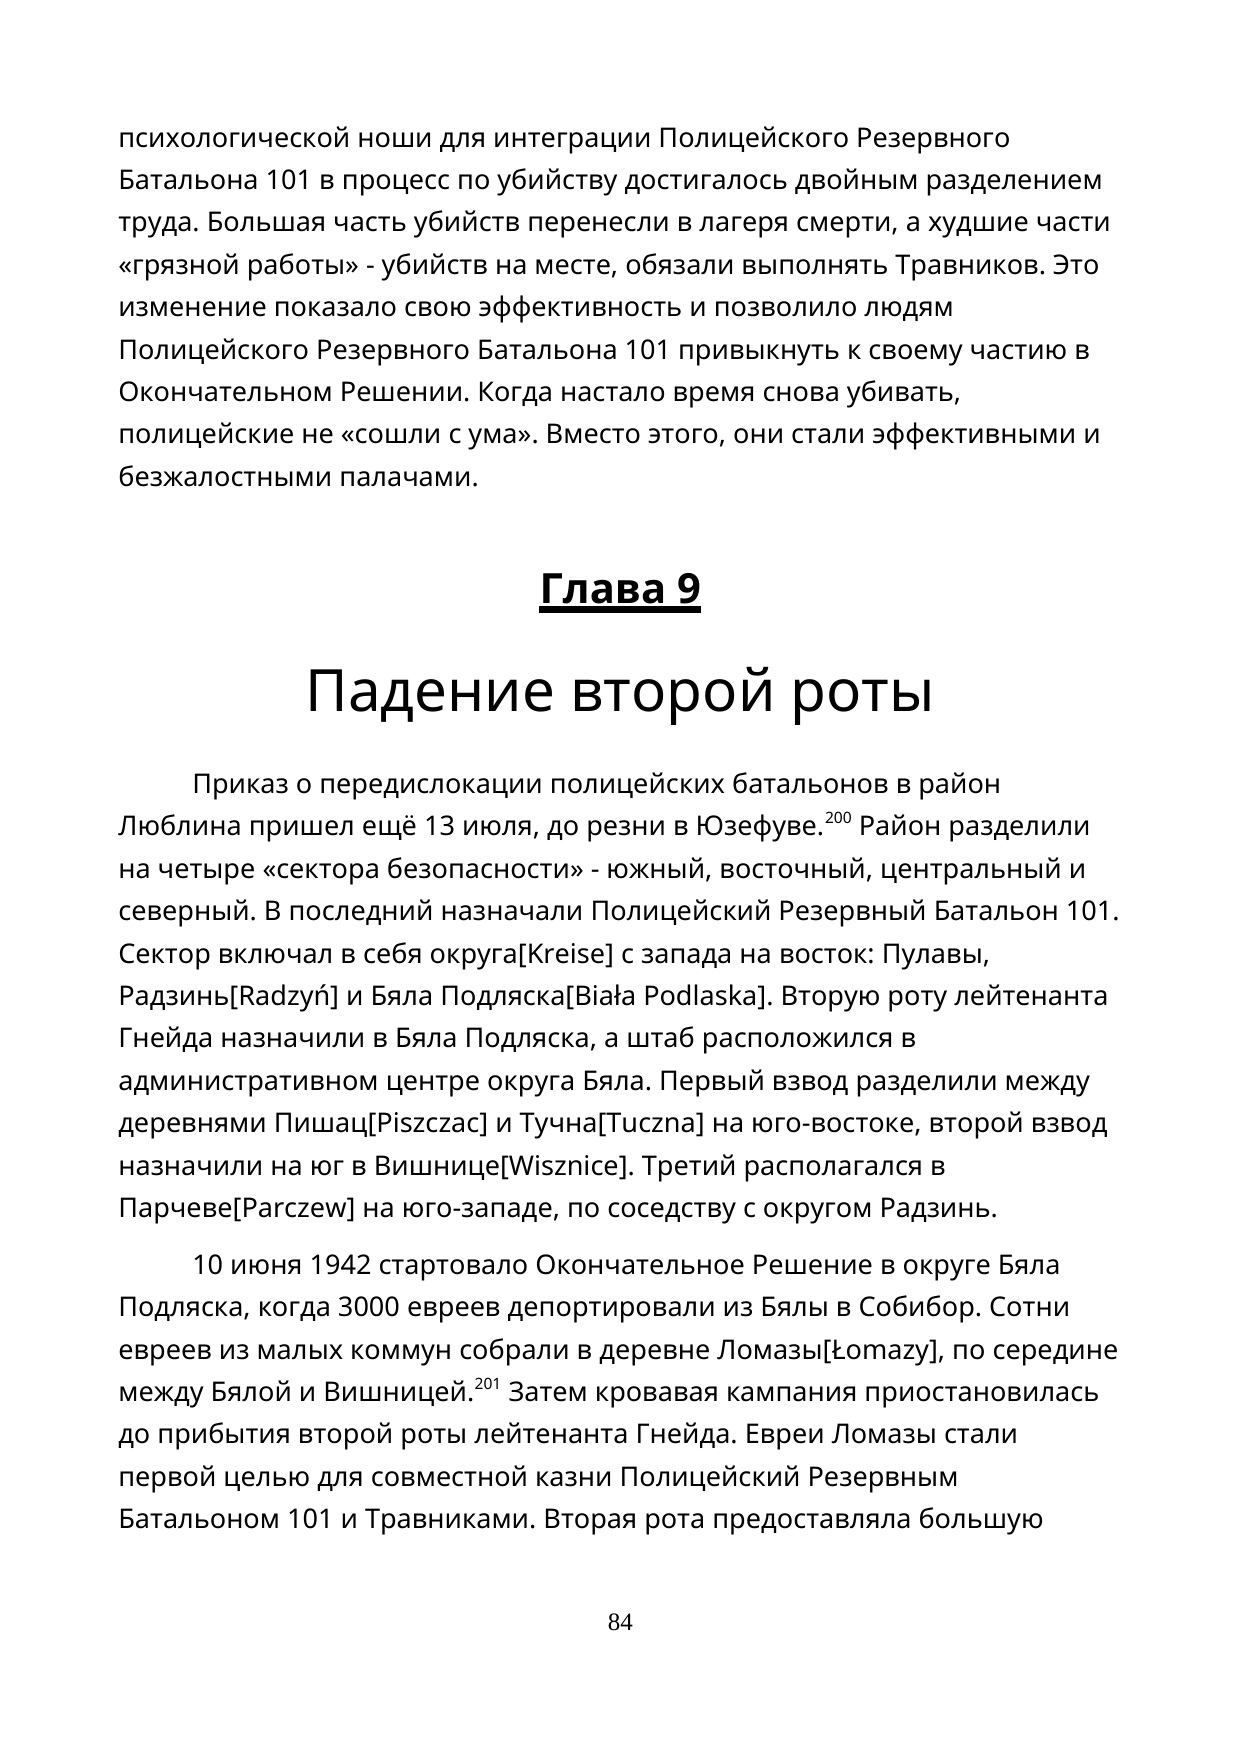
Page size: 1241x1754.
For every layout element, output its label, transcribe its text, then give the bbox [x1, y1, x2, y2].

text 10 июня 1942 стартовало Окончательное Решение в округе Бяла Подляска, когда 3000 евреев депортировали из Бялы в Собибор. Сотни евреев из малых коммун собрали в деревне Ломазы[Łomazy], по середине между Бялой и Вишницей. Затем кровавая кампания приостановилась до прибытия второй роты лейтенанта Гнейда. Евреи Ломазы стали первой целью для совместной казни Полицейский Резервным Батальоном 101 и Травниками. Вторая рота предоставляла большую [118, 1245, 1122, 1537]
subtitle Глава 9 [118, 559, 1122, 616]
subtitle Падение второй роты [118, 649, 1122, 728]
text психологической ноши для интеграции Полицейского Резервного Батальона 101 в процесс по убийству достигалось двойным разделением труда. Большая часть убийств перенесли в лагеря смерти, а худшие части «грязной работы» - убийств на месте, обязали выполнять Травников. Это изменение показало свою эффективность и позволило людям Полицейского Резервного Батальона 101 привыкнуть к своему частию в Окончательном Решении. Когда настало время снова убивать, полицейские не «сошли с ума». Вместо этого, они стали эффективными и безжалостными палачами. [118, 118, 1122, 494]
text Приказ о передислокации полицейских батальонов в район Люблина пришел ещё 13 июля, до резни в Юзефуве. Район разделили на четыре «сектора безопасности» - южный, восточный, центральный и северный. В последний назначали Полицейский Резервный Батальон 101. Сектор включал в себя округа[Kreise] с запада на восток: Пулавы, Радзинь[Radzyń] и Бяла Подляска[Biała Podlaska]. Вторую роту лейтенанта Гнейда назначили в Бяла Подляска, а штаб расположился в административном центре округа Бяла. Первый взвод разделили между деревнями Пишац[Piszczac] и Тучна[Tuczna] на юго-востоке, второй взвод назначили на юг в Вишнице[Wisznice]. Третий располагался в Парчеве[Parczew] на юго-западе, по соседству с округом Радзинь. [118, 764, 1122, 1225]
